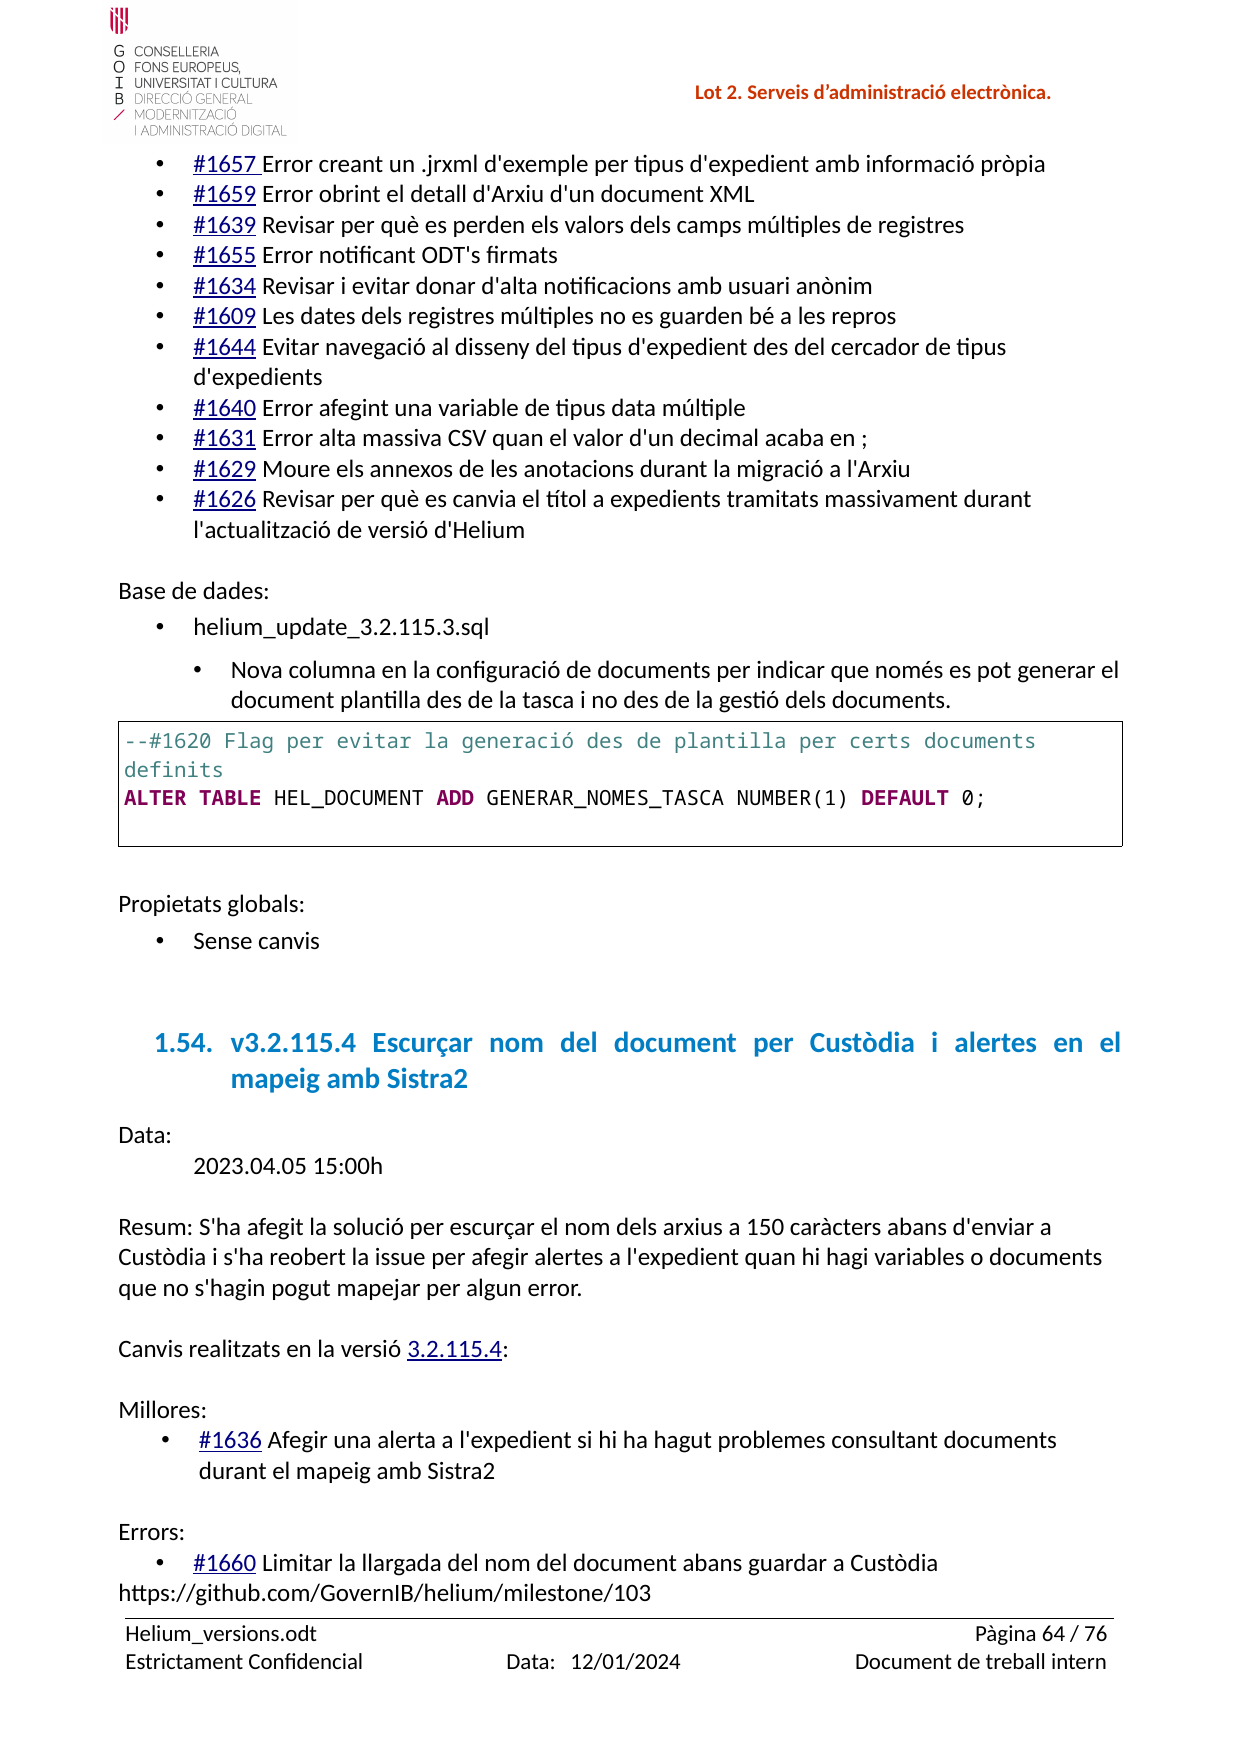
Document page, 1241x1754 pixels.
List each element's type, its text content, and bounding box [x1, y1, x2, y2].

list Sense canvis [156, 925, 1122, 956]
list #1629 Moure els annexos de les anotacions durant la migració a l'Arxiu [156, 453, 1122, 483]
text Millores: [118, 1394, 1122, 1425]
list #1634 Revisar i evitar donar d'alta notificacions amb usuari anònim [156, 270, 1122, 300]
text Propietats globals: [118, 889, 1122, 919]
list Nova columna en la configuració de documents per indicar que només es pot generar el document plantilla des de la tasca i no des de la gestió dels documents. [193, 654, 1122, 715]
text Resum: S'ha afegit la solució per escurçar el nom dels arxius a 150 caràcters abans d'enviar a Custòdia i s'ha reobert la issue per afegir alertes a l'expedient quan hi hagi variables o documents que no s'hagin pogut mapejar per algun error. [118, 1211, 1122, 1303]
text Data: [118, 1119, 1122, 1150]
text 2023.04.05 15:00h [118, 1150, 1122, 1181]
list #1660 Limitar la llargada del nom del document abans guardar a Custòdia [156, 1547, 1122, 1577]
list #1640 Error afegint una variable de tipus data múltiple [156, 392, 1122, 422]
picture [100, 0, 297, 144]
list helium_update_3.2.115.3.sql [156, 611, 1122, 642]
list #1631 Error alta massiva CSV quan el valor d'un decimal acaba en ; [156, 422, 1122, 453]
list #1636 Afegir una alerta a l'expedient si hi ha hagut problemes consultant documents durant el mapeig amb Sistra2 [161, 1425, 1122, 1486]
text https://github.com/GovernIB/helium/milestone/103 [118, 1577, 1122, 1608]
list #1655 Error notificant ODT's firmats [156, 239, 1122, 270]
table_header --#1620 Flag per evitar la generació des de plantilla per certs documents definits ALTER TABLE HEL_DOCUMENT ADD GENERAR_NOMES_TASCA NUMBER(1) DEFAULT 0; [119, 722, 1122, 846]
subtitle v3.2.115.4 Escurçar nom del document per Custòdia i alertes en el mapeig amb Sistra2 [153, 1024, 1122, 1096]
list #1657 Error creant un .jrxml d'exemple per tipus d'expedient amb informació pròpia [156, 148, 1122, 178]
list #1644 Evitar navegació al disseny del tipus d'expedient des del cercador de tipus d'expedients [156, 331, 1122, 392]
list #1626 Revisar per què es canvia el títol a expedients tramitats massivament durant l'actualització de versió d'Helium [156, 483, 1122, 544]
text Base de dades: [118, 575, 1122, 606]
text Errors: [118, 1516, 1122, 1547]
list #1659 Error obrint el detall d'Arxiu d'un document XML [156, 178, 1122, 209]
list #1639 Revisar per què es perden els valors dels camps múltiples de registres [156, 209, 1122, 239]
list #1609 Les dates dels registres múltiples no es guarden bé a les repros [156, 300, 1122, 331]
text Canvis realitzats en la versió 3.2.115.4: [118, 1333, 1122, 1364]
